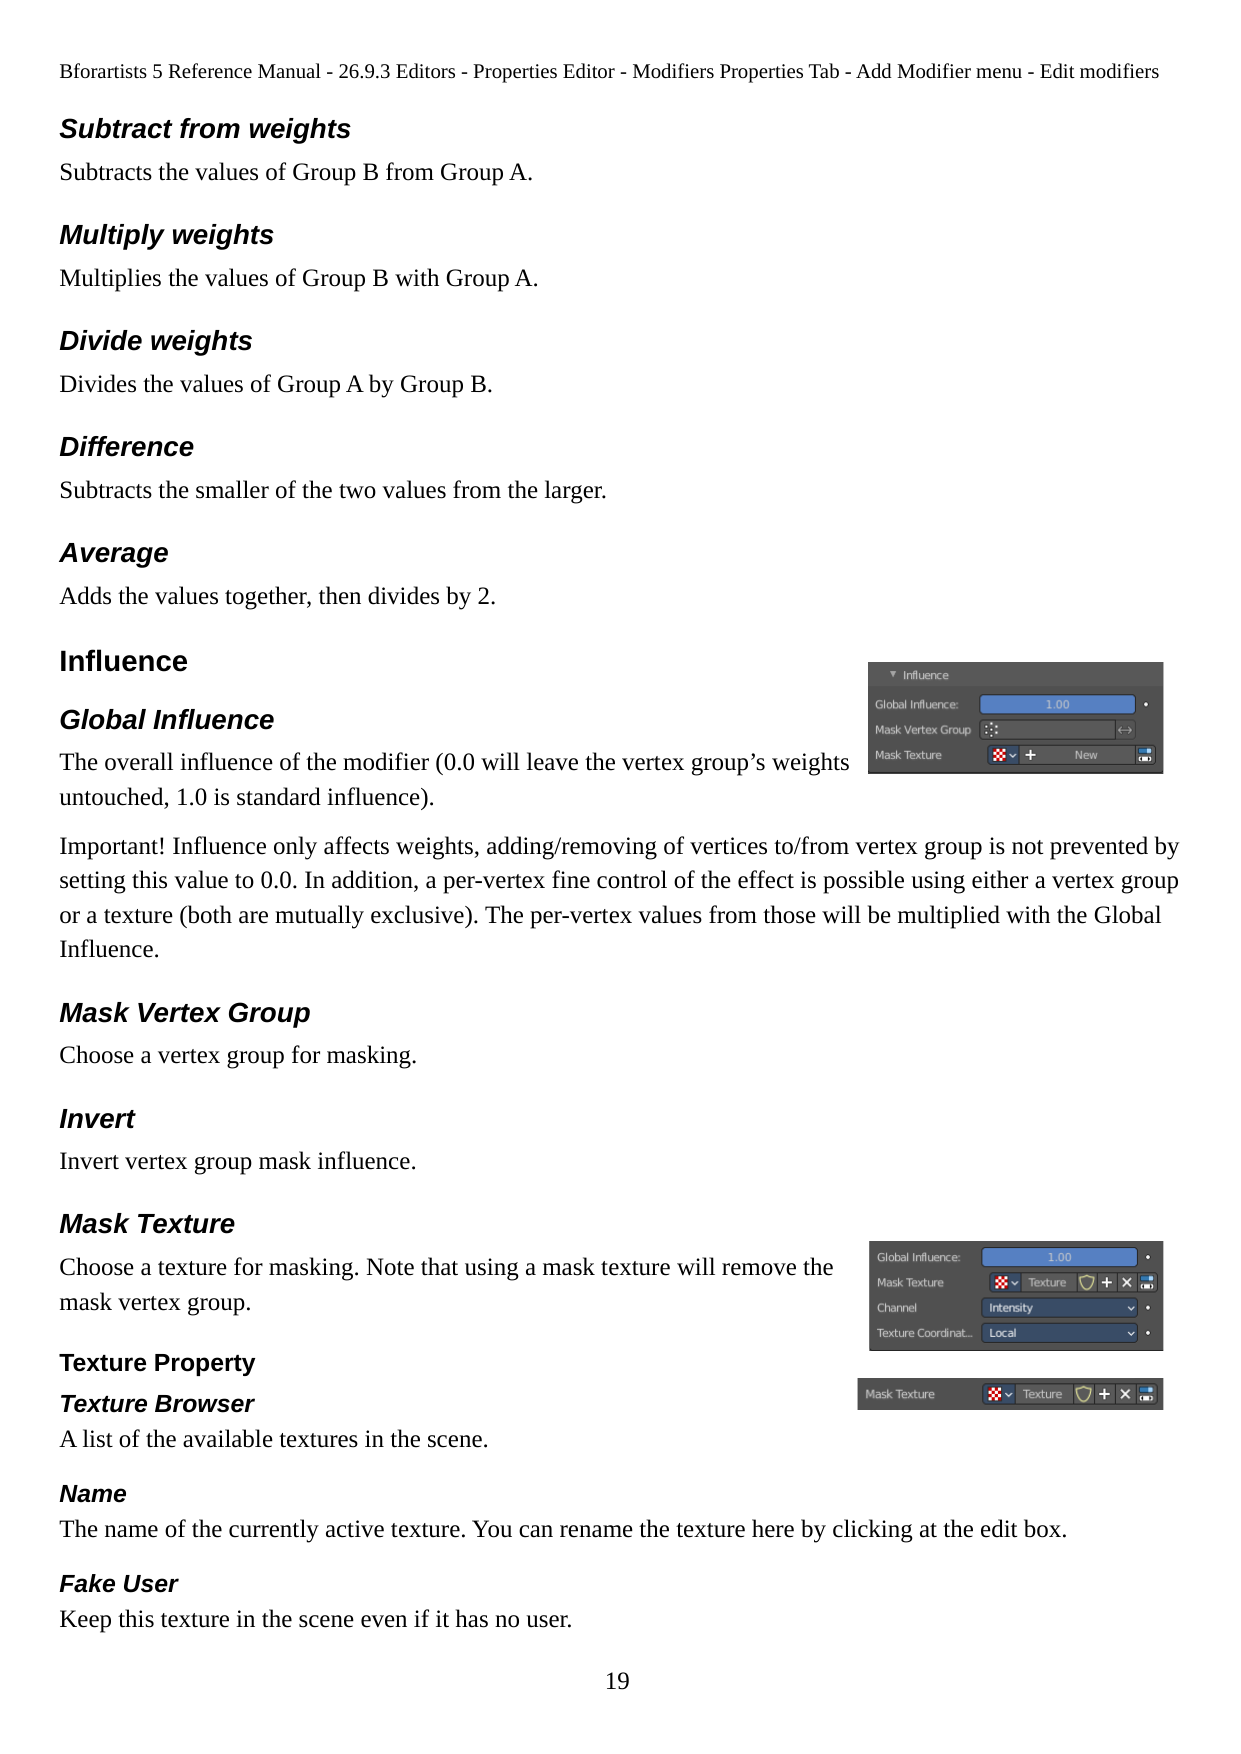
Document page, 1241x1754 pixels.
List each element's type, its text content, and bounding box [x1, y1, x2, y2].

text Adds the values together, then divides by 2. [59, 581, 1181, 609]
text The name of the currently active texture. You can rename the texture here by clicking at the edit box. [59, 1514, 1181, 1543]
subtitle Global Influence [59, 703, 868, 735]
subtitle Texture Property [59, 1348, 1181, 1377]
text A list of the available textures in the scene. [59, 1424, 1181, 1453]
subtitle Mask Texture [59, 1208, 1181, 1240]
text Multiplies the values of Group B with Group A. [59, 263, 1181, 292]
text Divides the values of Group A by Group B. [59, 369, 1181, 398]
picture [868, 662, 1164, 774]
text Choose a texture for masking. Note that using a mask texture will remove the mask vertex group. [59, 1252, 869, 1316]
subtitle Texture Browser [59, 1389, 1181, 1418]
subtitle [1164, 703, 1181, 735]
text Invert vertex group mask influence. [59, 1146, 1181, 1175]
subtitle Fake User [59, 1569, 1181, 1598]
text Keep this texture in the scene even if it has no user. [59, 1604, 1181, 1633]
subtitle Subtract from weights [59, 113, 1181, 144]
text Subtracts the smaller of the two values from the larger. [59, 475, 1181, 503]
picture [869, 1241, 1164, 1351]
picture [857, 1378, 1164, 1410]
text Subtracts the values of Group B from Group A. [59, 157, 1181, 186]
subtitle Difference [59, 430, 1181, 462]
subtitle Influence [59, 644, 1181, 678]
text Choose a vertex group for masking. [59, 1040, 1181, 1069]
text Important! Influence only affects weights, adding/removing of vertices to/from vertex group is not prevented by setting this value to 0.0. In addition, a per-vertex fine control of the effect is possible using either a vertex group or a texture (both are mutually exclusive). The per-vertex values from those will be multiplied with the Global Influence. [59, 831, 1181, 963]
text The overall influence of the modifier (0.0 will leave the vertex group’s weights untouched, 1.0 is standard influence). [59, 747, 1181, 811]
subtitle Mask Vertex Group [59, 996, 1181, 1028]
subtitle Multiply weights [59, 218, 1181, 250]
subtitle Name [59, 1479, 1181, 1508]
subtitle Divide weights [59, 324, 1181, 356]
subtitle Invert [59, 1102, 1181, 1134]
subtitle Average [59, 536, 1181, 568]
